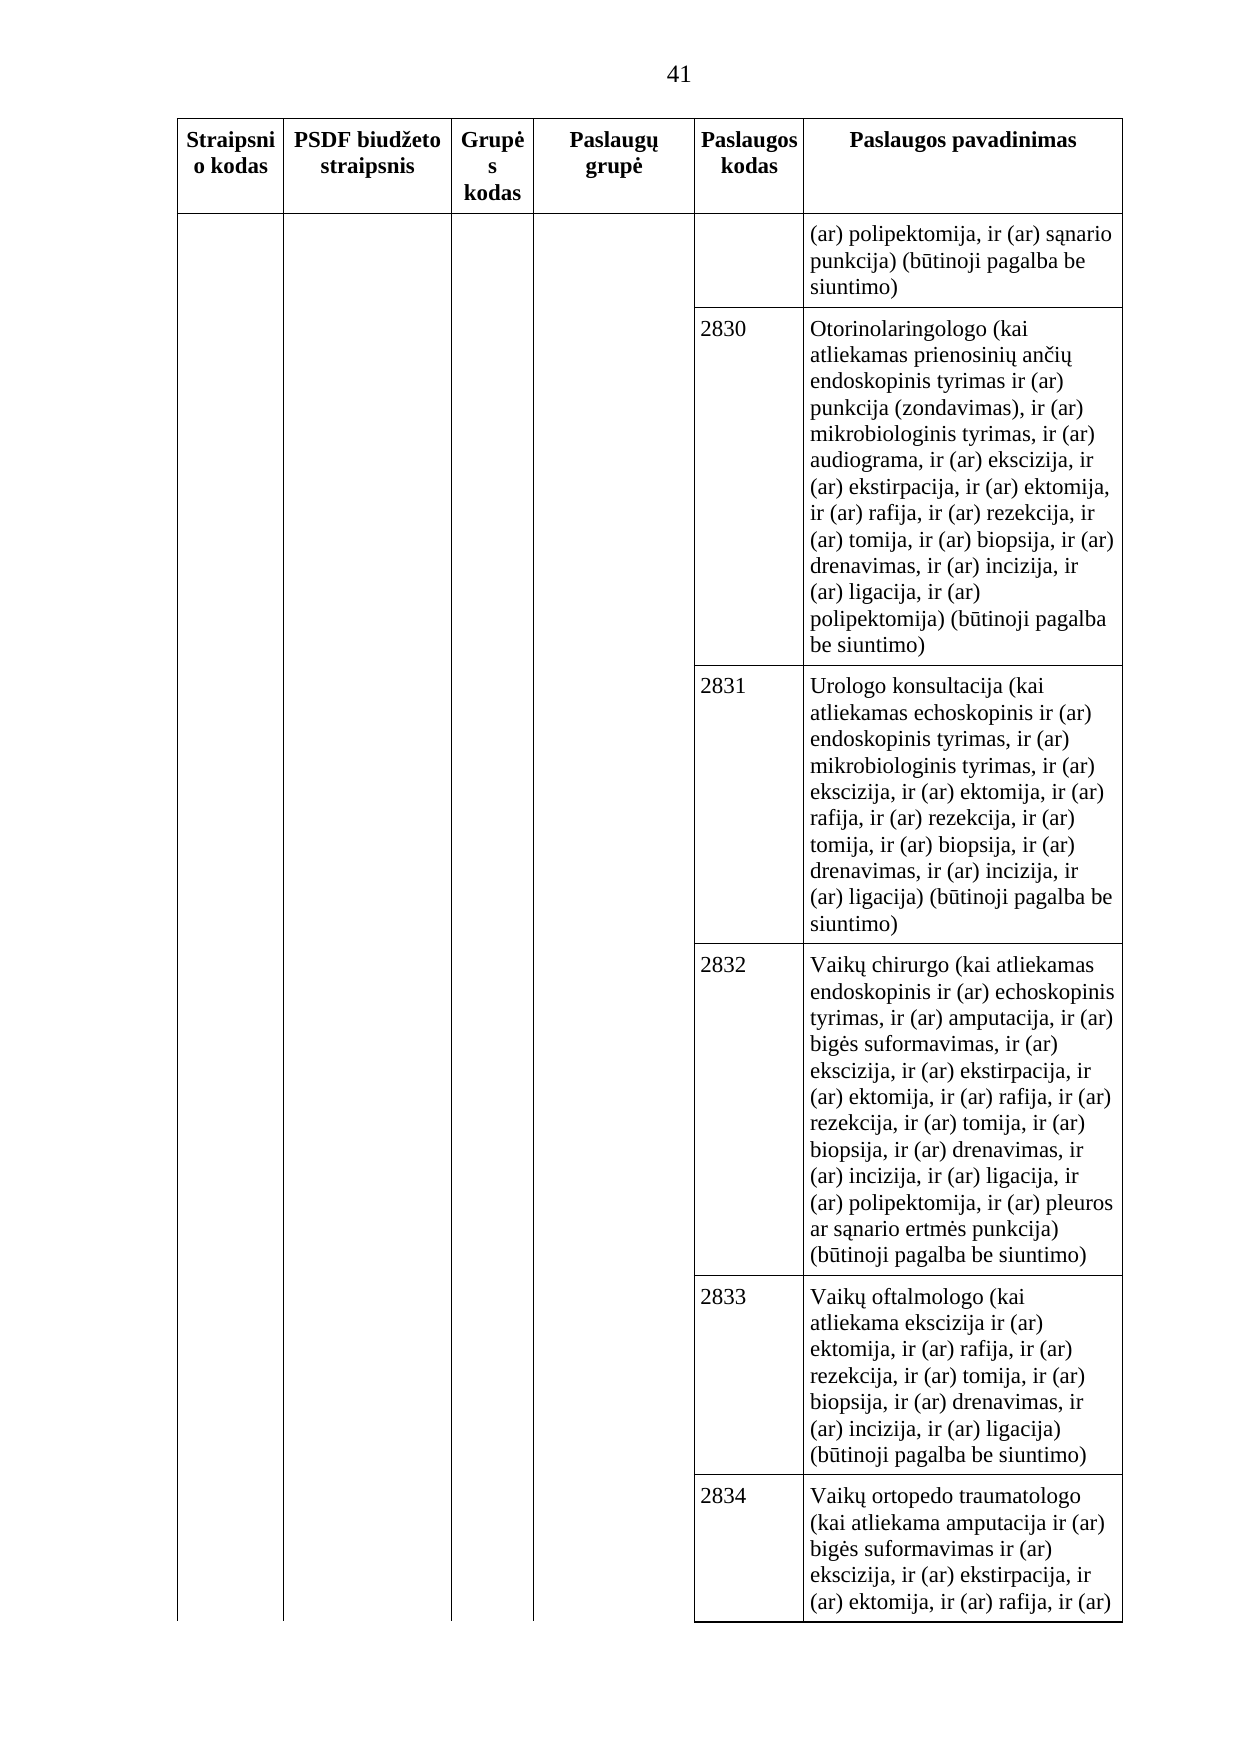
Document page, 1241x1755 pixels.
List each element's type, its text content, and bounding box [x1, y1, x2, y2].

table_cell [178, 665, 283, 943]
table_cell [695, 214, 803, 307]
table_cell 2830 [695, 308, 803, 664]
table_header PSDF biudžeto straipsnis [284, 119, 451, 212]
table_cell [534, 943, 694, 1275]
table_cell [284, 1275, 451, 1474]
table_cell Vaikų oftalmologo (kai atliekama ekscizija ir (ar) ektomija, ir (ar) rafija, ir (ar) rezekcija, ir (ar) tomija, ir (ar) biopsija, ir (ar) drenavimas, ir (ar) incizija, ir (ar) ligacija) (būtinoji pagalba be siuntimo) [804, 1276, 1122, 1474]
table_cell [284, 307, 451, 664]
table_cell 2833 [695, 1276, 803, 1474]
table_cell [284, 1474, 451, 1621]
table_cell [452, 1474, 533, 1621]
table_cell [178, 1275, 283, 1474]
table_cell [534, 1275, 694, 1474]
table_cell Urologo konsultacija (kai atliekamas echoskopinis ir (ar) endoskopinis tyrimas, ir (ar) mikrobiologinis tyrimas, ir (ar) ekscizija, ir (ar) ektomija, ir (ar) rafija, ir (ar) rezekcija, ir (ar) tomija, ir (ar) biopsija, ir (ar) drenavimas, ir (ar) incizija, ir (ar) ligacija) (būtinoji pagalba be siuntimo) [804, 666, 1122, 943]
table_cell [452, 214, 533, 307]
table_cell 2831 [695, 666, 803, 943]
table_cell [178, 214, 283, 307]
table_cell [284, 665, 451, 943]
table_cell [452, 943, 533, 1275]
table_header Grupės kodas [452, 119, 533, 212]
table_cell [178, 307, 283, 664]
table_cell [284, 943, 451, 1275]
table_cell [452, 1275, 533, 1474]
table_cell [534, 214, 694, 307]
table_cell [452, 307, 533, 664]
table_cell [534, 665, 694, 943]
table_cell [284, 214, 451, 307]
table_cell Otorinolaringologo (kai atliekamas prienosinių ančių endoskopinis tyrimas ir (ar) punkcija (zondavimas), ir (ar) mikrobiologinis tyrimas, ir (ar) audiograma, ir (ar) ekscizija, ir (ar) ekstirpacija, ir (ar) ektomija, ir (ar) rafija, ir (ar) rezekcija, ir (ar) tomija, ir (ar) biopsija, ir (ar) drenavimas, ir (ar) incizija, ir (ar) ligacija, ir (ar) polipektomija) (būtinoji pagalba be siuntimo) [804, 308, 1122, 664]
table_cell [534, 1474, 694, 1621]
table_header Paslaugų grupė [534, 119, 694, 212]
table_cell Vaikų chirurgo (kai atliekamas endoskopinis ir (ar) echoskopinis tyrimas, ir (ar) amputacija, ir (ar) bigės suformavimas, ir (ar) ekscizija, ir (ar) ekstirpacija, ir (ar) ektomija, ir (ar) rafija, ir (ar) rezekcija, ir (ar) tomija, ir (ar) biopsija, ir (ar) drenavimas, ir (ar) incizija, ir (ar) ligacija, ir (ar) polipektomija, ir (ar) pleuros ar sąnario ertmės punkcija) (būtinoji pagalba be siuntimo) [804, 944, 1122, 1275]
table_cell (ar) polipektomija, ir (ar) sąnario punkcija) (būtinoji pagalba be siuntimo) [804, 214, 1122, 307]
table_header Straipsnio kodas [178, 119, 283, 212]
table_cell 2834 [695, 1475, 803, 1621]
table_cell [452, 665, 533, 943]
table_cell [178, 943, 283, 1275]
table_cell Vaikų ortopedo traumatologo (kai atliekama amputacija ir (ar) bigės suformavimas ir (ar) ekscizija, ir (ar) ekstirpacija, ir (ar) ektomija, ir (ar) rafija, ir (ar) [804, 1475, 1122, 1621]
table_cell [178, 1474, 283, 1621]
table_cell 2832 [695, 944, 803, 1275]
table_cell [534, 307, 694, 664]
table_header Paslaugos pavadinimas [804, 119, 1122, 212]
table_header Paslaugos kodas [695, 119, 803, 212]
